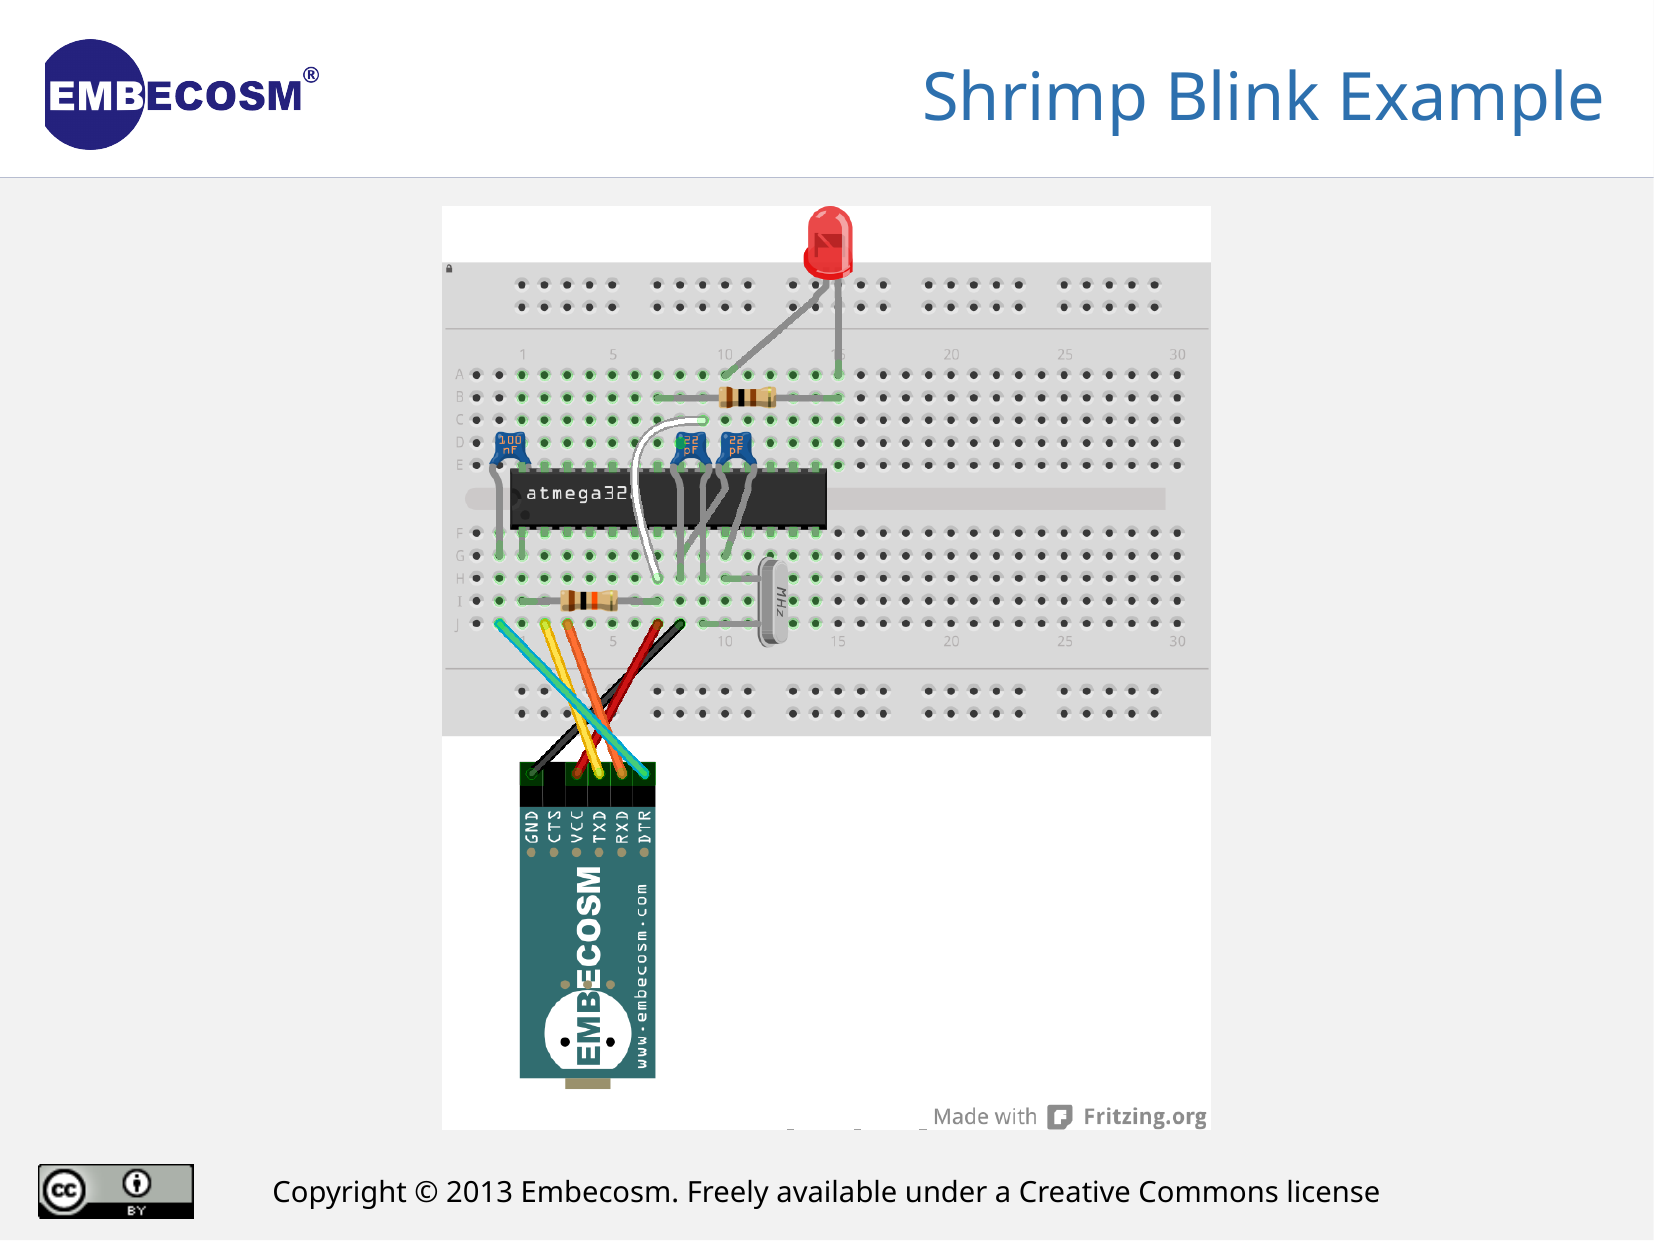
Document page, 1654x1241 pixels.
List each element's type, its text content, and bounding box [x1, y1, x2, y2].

picture [45, 39, 319, 150]
title Shrimp Blink Example [330, 23, 1607, 166]
picture [38, 1164, 194, 1219]
picture [442, 206, 1211, 1131]
